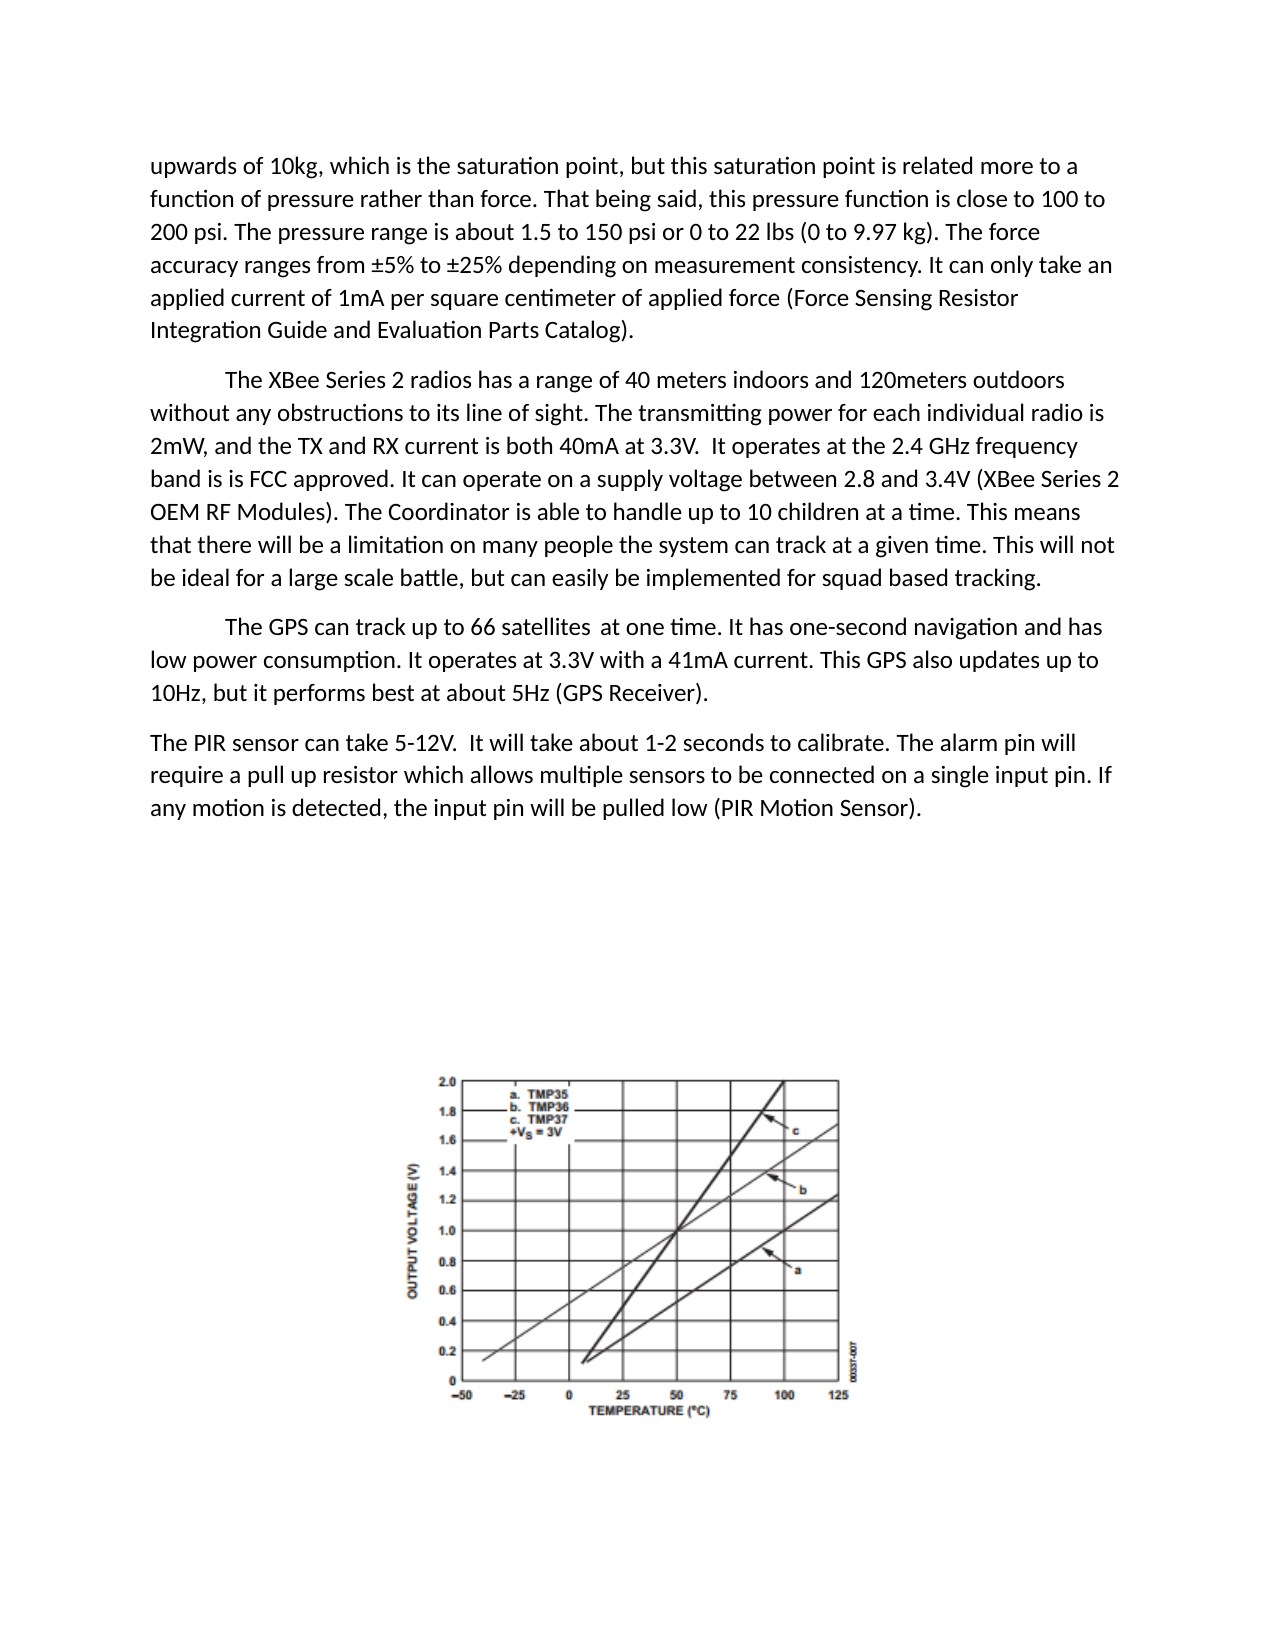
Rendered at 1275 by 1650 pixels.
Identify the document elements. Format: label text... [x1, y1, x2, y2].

text upwards of 10kg, which is the saturation point, but this saturation point is related more to a function of pressure rather than force. That being said, this pressure function is close to 100 to 200 psi. The pressure range is about 1.5 to 150 psi or 0 to 22 lbs (0 to 9.97 kg). The force accuracy ranges from ±5% to ±25% depending on measurement consistency. It can only take an applied current of 1mA per square centimeter of applied force (Force Sensing Resistor Integration Guide and Evaluation Parts Catalog). [150, 150, 1125, 345]
text The PIR sensor can take 5-12V. It will take about 1-2 seconds to calibrate. The alarm pin will require a pull up resistor which allows multiple sensors to be connected on a single input pin. If any motion is detected, the input pin will be pulled low (PIR Motion Sensor). [150, 727, 1125, 823]
picture [393, 1063, 882, 1431]
text The XBee Series 2 radios has a range of 40 meters indoors and 120meters outdoors without any obstructions to its line of sight. The transmitting power for each individual radio is 2mW, and the TX and RX current is both 40mA at 3.3V. It operates at the 2.4 GHz frequency band is is FCC approved. It can operate on a supply voltage between 2.8 and 3.4V (XBee Series 2 OEM RF Modules). The Coordinator is able to handle up to 10 children at a time. This means that there will be a limitation on many people the system can track at a given time. This will not be ideal for a large scale battle, but can easily be implemented for squad based tracking. [150, 364, 1125, 592]
text The GPS can track up to 66 satellites at one time. It has one-second navigation and has low power consumption. It operates at 3.3V with a 41mA current. This GPS also updates up to 10Hz, but it performs best at about 5Hz (GPS Receiver). [150, 611, 1125, 708]
